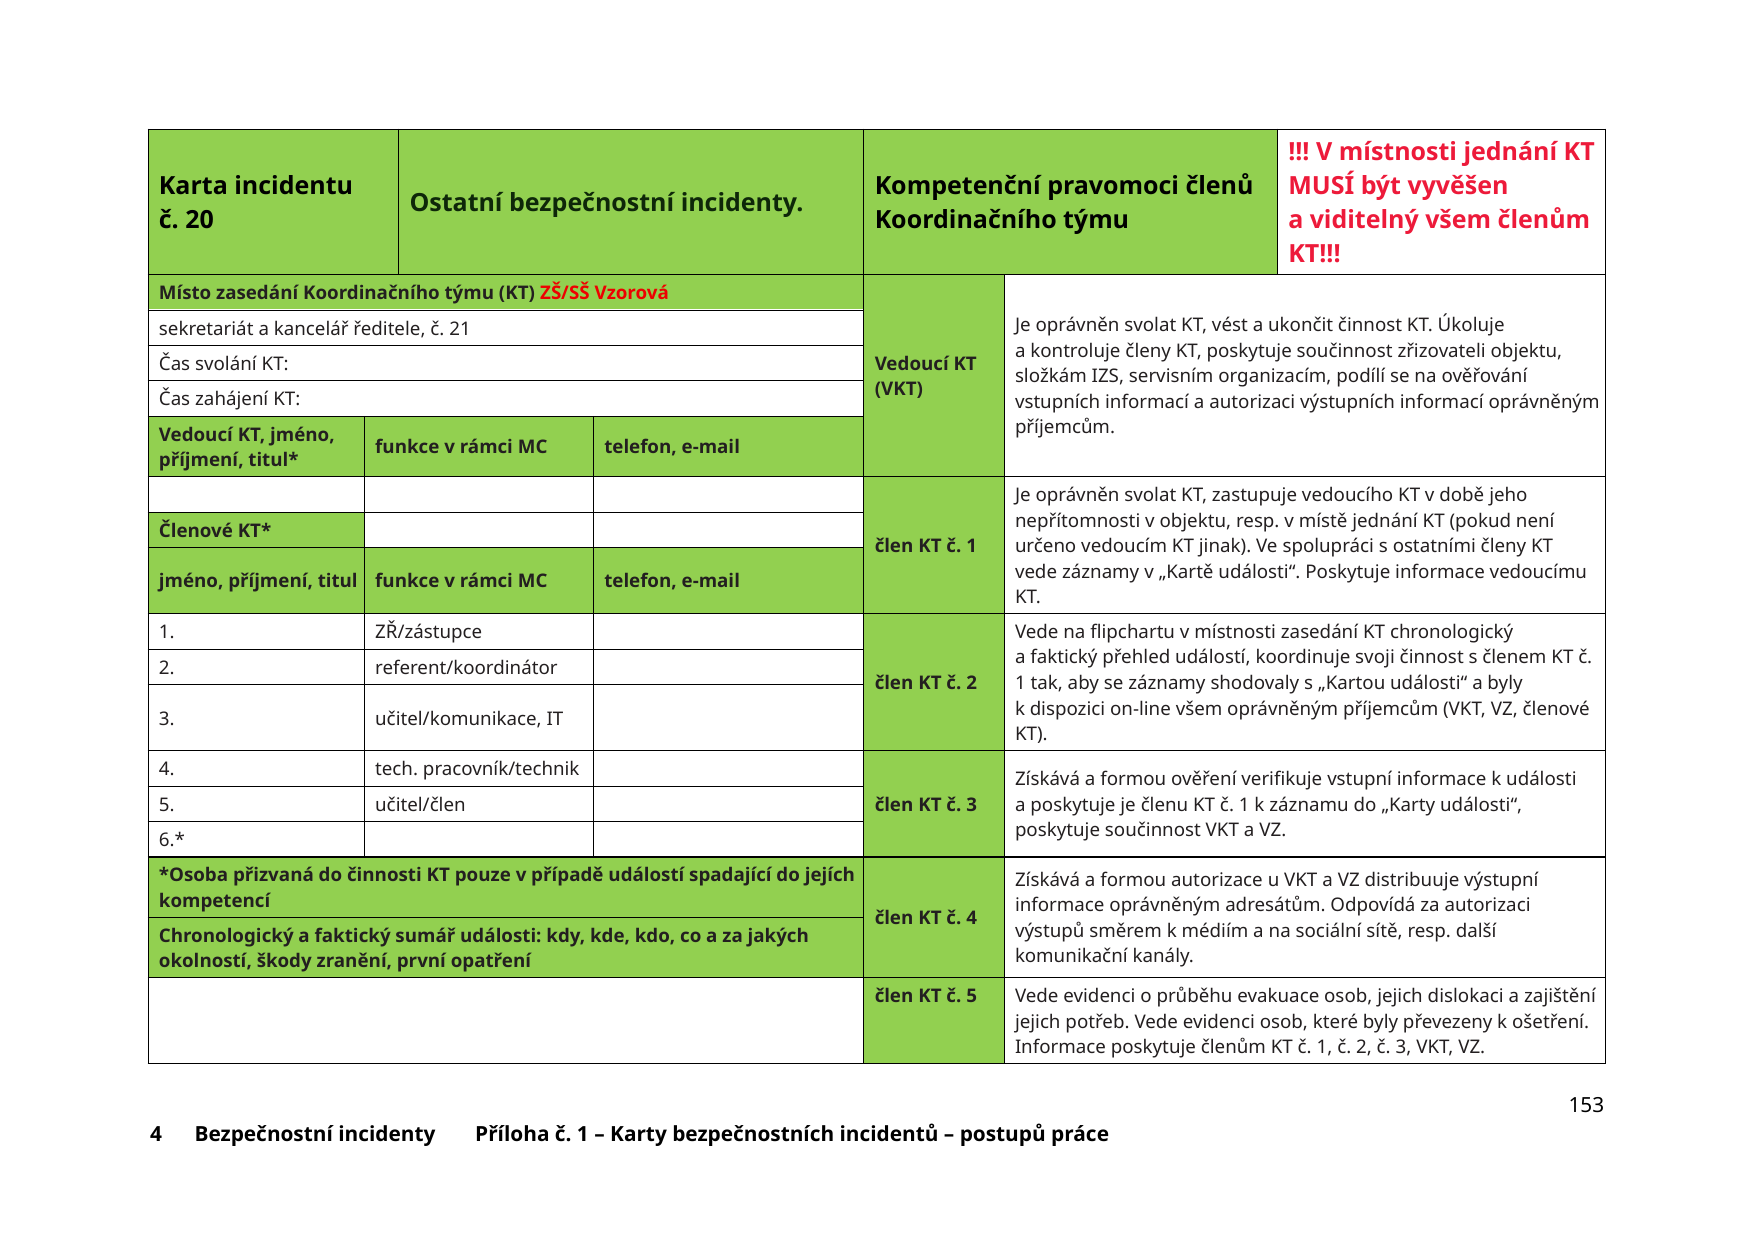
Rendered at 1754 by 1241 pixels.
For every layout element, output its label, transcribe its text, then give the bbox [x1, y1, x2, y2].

table_cell člen KT č. 1 [864, 477, 1004, 613]
table_cell učitel/člen [365, 787, 593, 821]
table_cell [594, 477, 863, 512]
table_cell Čas zahájení KT: [149, 381, 863, 416]
table_cell člen KT č. 2 [864, 614, 1004, 750]
table_cell Získává a formou ověření verifikuje vstupní informace k události a poskytuje je členu KT č. 1 k záznamu do „Karty události“, poskytuje součinnost VKT a VZ. [1005, 751, 1605, 856]
table_cell [594, 685, 863, 750]
table_cell [365, 477, 593, 512]
table_cell Chronologický a faktický sumář události: kdy, kde, kdo, co a za jakých okolností, škody zranění, první opatření [149, 918, 863, 977]
table_cell člen KT č. 4 [864, 858, 1004, 977]
table_cell Místo zasedání Koordinačního týmu (KT) ZŠ/SŠ Vzorová [149, 275, 863, 309]
table_cell sekretariát a kancelář ředitele, č. 21 [149, 311, 863, 345]
table_cell [594, 513, 863, 547]
table_cell [594, 614, 863, 648]
table_cell člen KT č. 3 [864, 751, 1004, 856]
table_cell člen KT č. 5 [864, 978, 1004, 1063]
table_cell Je oprávněn svolat KT, vést a ukončit činnost KT. Úkoluje a kontroluje členy KT, poskytuje součinnost zřizovateli objektu, složkám IZS, servisním organizacím, podílí se na ověřování vstupních informací a autorizaci výstupních informací oprávněným příjemcům. [1005, 275, 1605, 476]
table_cell Vede na flipchartu v místnosti zasedání KT chronologický a faktický přehled událostí, koordinuje svoji činnost s členem KT č. 1 tak, aby se záznamy shodovaly s „Kartou události“ a byly k dispozici on-line všem oprávněným příjemcům (VKT, VZ, členové KT). [1005, 614, 1605, 750]
table_cell učitel/komunikace, IT [365, 685, 593, 750]
table_cell Vedoucí KT, jméno, příjmení, titul* [149, 417, 364, 476]
table_header Ostatní bezpečnostní incidenty. [399, 130, 863, 274]
table_cell [594, 787, 863, 821]
table_cell referent/koordinátor [365, 650, 593, 684]
table_cell [365, 513, 593, 547]
table_cell [149, 978, 863, 1063]
table_cell [594, 650, 863, 684]
table_cell jméno, příjmení, titul [149, 548, 364, 613]
table_cell 2. [149, 650, 364, 684]
table_cell 1. [149, 614, 364, 648]
table_cell [594, 822, 863, 856]
table_cell telefon, e-mail [594, 548, 863, 613]
table_cell 3. [149, 685, 364, 750]
table_cell [594, 751, 863, 786]
table_cell Vedoucí KT (VKT) [864, 275, 1004, 476]
table_header Karta incidentu č. 20 [149, 130, 398, 274]
table_cell 6.* [149, 822, 364, 856]
table_cell 4. [149, 751, 364, 786]
table_cell Je oprávněn svolat KT, zastupuje vedoucího KT v době jeho nepřítomnosti v objektu, resp. v místě jednání KT (pokud není určeno vedoucím KT jinak). Ve spolupráci s ostatními členy KT vede záznamy v „Kartě události“. Poskytuje informace vedoucímu KT. [1005, 477, 1605, 613]
table_cell 5. [149, 787, 364, 821]
table_cell tech. pracovník/technik [365, 751, 593, 786]
table_cell telefon, e-mail [594, 417, 863, 476]
table_cell funkce v rámci MC [365, 548, 593, 613]
table_cell Vede evidenci o průběhu evakuace osob, jejich dislokaci a zajištění jejich potřeb. Vede evidenci osob, které byly převezeny k ošetření. Informace poskytuje členům KT č. 1, č. 2, č. 3, VKT, VZ. [1005, 978, 1605, 1063]
table_cell funkce v rámci MC [365, 417, 593, 476]
table_cell Získává a formou autorizace u VKT a VZ distribuuje výstupní informace oprávněným adresátům. Odpovídá za autorizaci výstupů směrem k médiím a na sociální sítě, resp. další komunikační kanály. [1005, 858, 1605, 977]
table_cell Členové KT* [149, 513, 364, 547]
table_cell [149, 477, 364, 512]
table_cell ZŘ/zástupce [365, 614, 593, 648]
table_header !!! V místnosti jednání KT MUSÍ být vyvěšen a viditelný všem členům KT!!! [1278, 130, 1605, 274]
table_cell *Osoba přizvaná do činnosti KT pouze v případě událostí spadající do jejích kompetencí [149, 858, 863, 917]
table_cell [365, 822, 593, 856]
table_header Kompetenční pravomoci členů Koordinačního týmu [864, 130, 1277, 274]
table_cell Čas svolání KT: [149, 346, 863, 380]
